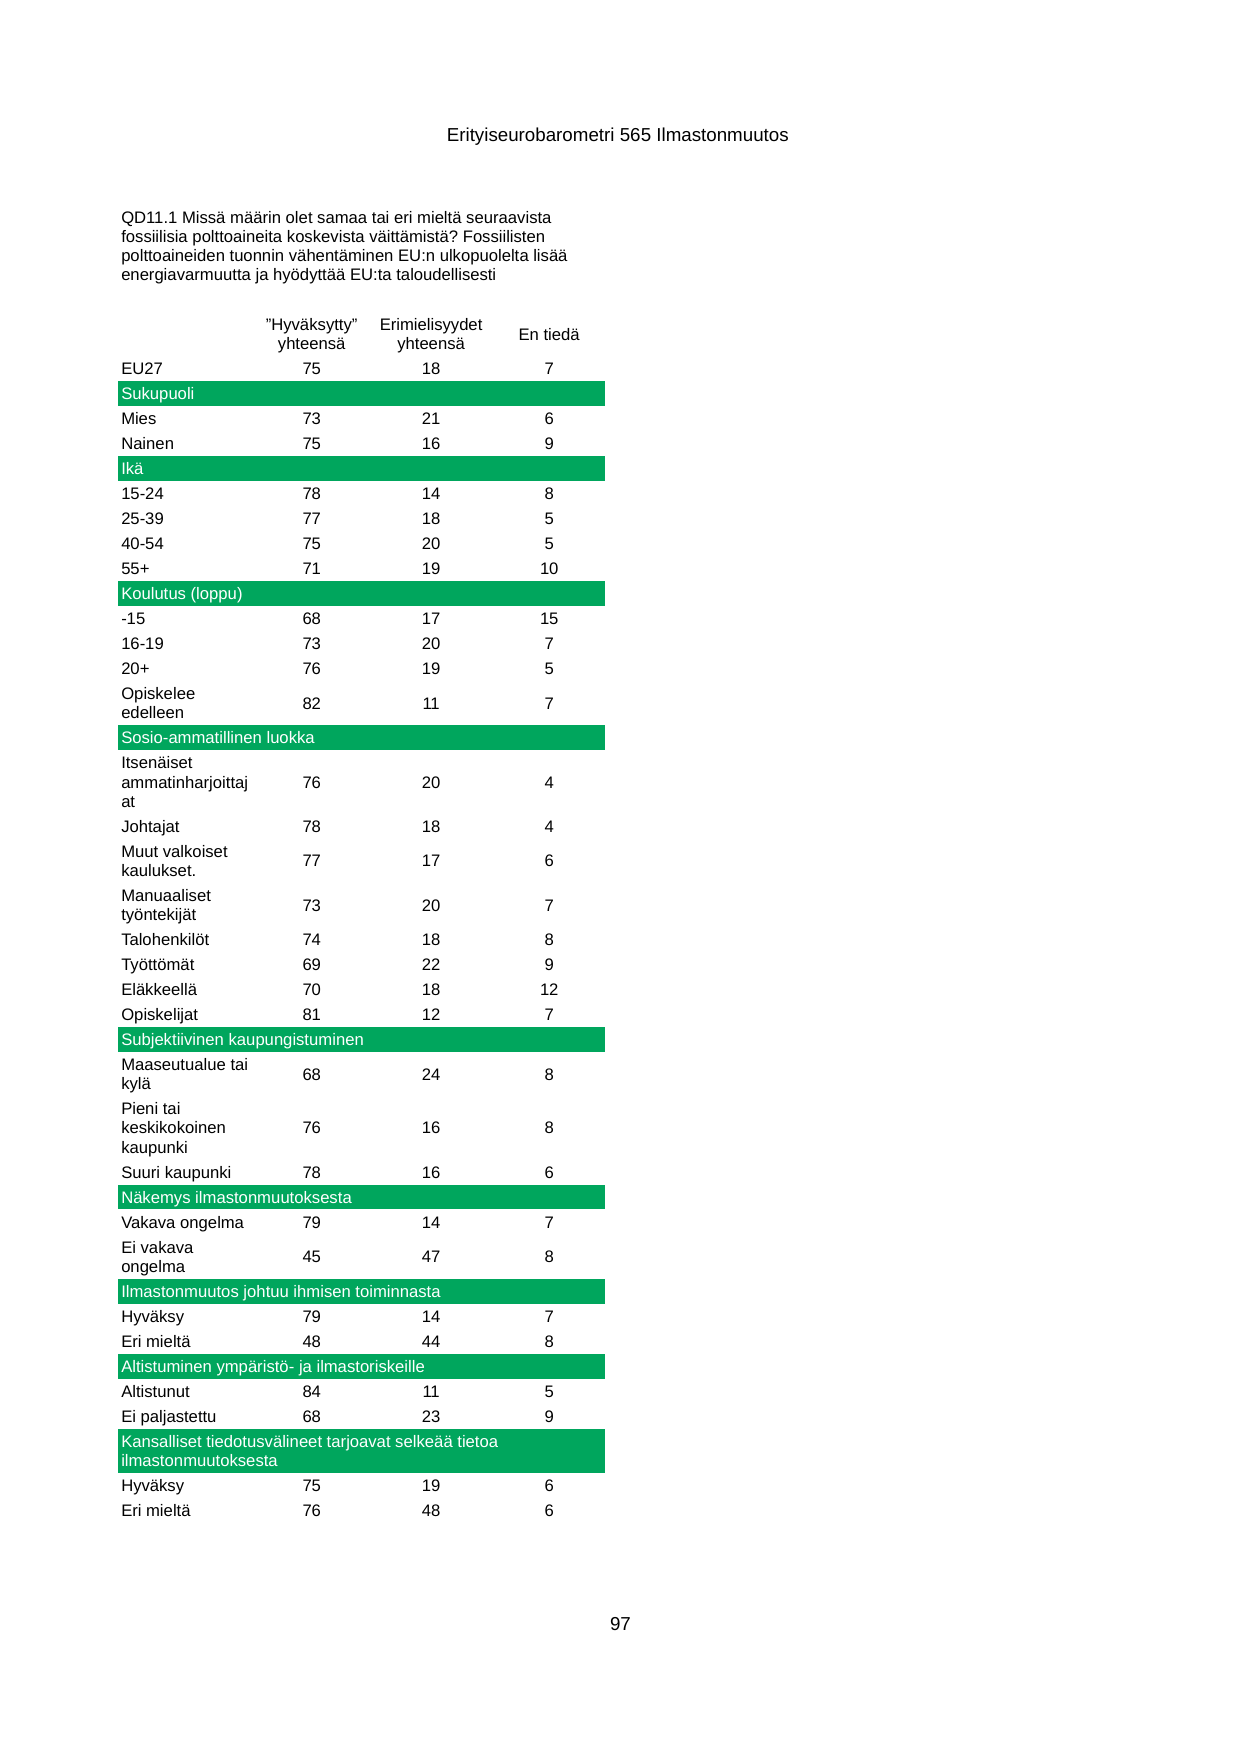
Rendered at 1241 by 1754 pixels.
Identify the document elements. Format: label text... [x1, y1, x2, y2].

table_cell 19 [369, 656, 492, 681]
table_cell EU27 [118, 356, 254, 381]
table_cell 14 [369, 481, 492, 506]
table_cell 18 [369, 356, 492, 381]
table_cell En tiedä [493, 312, 605, 356]
table_cell 78 [254, 481, 369, 506]
table_cell 48 [254, 1329, 369, 1354]
table_cell 75 [254, 431, 369, 456]
table_cell Hyväksy [118, 1473, 254, 1498]
table_cell 7 [493, 681, 605, 725]
table_cell 40-54 [118, 531, 254, 556]
table_cell [118, 312, 254, 356]
table_cell 81 [254, 1002, 369, 1027]
table_cell Eri mieltä [118, 1498, 254, 1523]
table_cell 6 [493, 1160, 605, 1184]
table_cell 6 [493, 839, 605, 883]
table_cell 20+ [118, 656, 254, 681]
table_cell 7 [493, 356, 605, 381]
table_cell 17 [369, 839, 492, 883]
table_cell Altistuminen ympäristö- ja ilmastoriskeille [118, 1354, 605, 1379]
table_cell 77 [254, 506, 369, 531]
table_cell Erimielisyydet yhteensä [369, 312, 492, 356]
table_cell 7 [493, 631, 605, 656]
table_cell Sosio-ammatillinen luokka [118, 725, 605, 750]
table_cell 18 [369, 977, 492, 1002]
table_cell 8 [493, 927, 605, 952]
table_cell Eri mieltä [118, 1329, 254, 1354]
table_cell Muut valkoiset kaulukset. [118, 839, 254, 883]
table_cell [118, 287, 254, 312]
table_cell 8 [493, 1329, 605, 1354]
table_cell ”Hyväksytty” yhteensä [254, 312, 369, 356]
table_cell 7 [493, 883, 605, 927]
table_cell 9 [493, 431, 605, 456]
table_cell 75 [254, 356, 369, 381]
table_cell 73 [254, 883, 369, 927]
table_cell Itsenäiset ammatinharjoittajat [118, 750, 254, 814]
table_cell 9 [493, 952, 605, 977]
table_cell 15 [493, 606, 605, 631]
table_cell 74 [254, 927, 369, 952]
table_cell 20 [369, 531, 492, 556]
table_cell 71 [254, 556, 369, 581]
table_cell Hyväksy [118, 1304, 254, 1329]
table_cell Koulutus (loppu) [118, 581, 605, 606]
table_cell 20 [369, 883, 492, 927]
table_cell 44 [369, 1329, 492, 1354]
table_cell 4 [493, 814, 605, 839]
table_cell 78 [254, 1160, 369, 1184]
table_cell 73 [254, 631, 369, 656]
table_cell 11 [369, 681, 492, 725]
table_cell Eläkkeellä [118, 977, 254, 1002]
table_cell 68 [254, 606, 369, 631]
table_cell [254, 287, 369, 312]
table_cell 12 [369, 1002, 492, 1027]
table_cell 47 [369, 1235, 492, 1279]
table_cell 4 [493, 750, 605, 814]
table_cell Nainen [118, 431, 254, 456]
table_cell Suuri kaupunki [118, 1160, 254, 1184]
table_cell 18 [369, 927, 492, 952]
table_cell 55+ [118, 556, 254, 581]
table_cell 10 [493, 556, 605, 581]
table_cell 8 [493, 481, 605, 506]
table_cell [369, 287, 492, 312]
table_cell Työttömät [118, 952, 254, 977]
table_cell 76 [254, 1096, 369, 1159]
table_cell -15 [118, 606, 254, 631]
table_cell 21 [369, 406, 492, 431]
table_cell 9 [493, 1404, 605, 1429]
table_cell 14 [369, 1210, 492, 1234]
table_cell 23 [369, 1404, 492, 1429]
table_cell 5 [493, 531, 605, 556]
table_cell 5 [493, 1379, 605, 1404]
table_cell Opiskelee edelleen [118, 681, 254, 725]
table_cell 5 [493, 656, 605, 681]
table_cell Manuaaliset työntekijät [118, 883, 254, 927]
table_cell 7 [493, 1304, 605, 1329]
table_cell Opiskelijat [118, 1002, 254, 1027]
table_cell 78 [254, 814, 369, 839]
table_cell 19 [369, 1473, 492, 1498]
table_cell 75 [254, 1473, 369, 1498]
table_cell 7 [493, 1210, 605, 1234]
table_cell 48 [369, 1498, 492, 1523]
table_cell 18 [369, 506, 492, 531]
table_cell 17 [369, 606, 492, 631]
table_cell 68 [254, 1404, 369, 1429]
table_cell 14 [369, 1304, 492, 1329]
table_cell 6 [493, 1473, 605, 1498]
table_cell 76 [254, 750, 369, 814]
table_cell 16 [369, 1160, 492, 1184]
table_cell Talohenkilöt [118, 927, 254, 952]
table_cell Maaseutualue tai kylä [118, 1052, 254, 1096]
table_cell Subjektiivinen kaupungistuminen [118, 1027, 605, 1052]
table_cell 75 [254, 531, 369, 556]
table_cell 84 [254, 1379, 369, 1404]
table_cell 6 [493, 1498, 605, 1523]
table_cell 82 [254, 681, 369, 725]
table_cell 77 [254, 839, 369, 883]
table_cell 8 [493, 1052, 605, 1096]
table_cell 24 [369, 1052, 492, 1096]
table_cell [493, 287, 605, 312]
table_cell 68 [254, 1052, 369, 1096]
table_cell Johtajat [118, 814, 254, 839]
table_cell 76 [254, 1498, 369, 1523]
table_header QD11.1 Missä määrin olet samaa tai eri mieltä seuraavista fossiilisia polttoaineita koskevista väittämistä? Fossiilisten polttoaineiden tuonnin vähentäminen EU:n ulkopuolelta lisää energiavarmuutta ja hyödyttää EU:ta taloudellisesti [118, 205, 605, 287]
table_cell 5 [493, 506, 605, 531]
table_cell 76 [254, 656, 369, 681]
table_cell Altistunut [118, 1379, 254, 1404]
table_cell 16 [369, 1096, 492, 1159]
table_cell Ikä [118, 456, 605, 481]
table_cell 22 [369, 952, 492, 977]
table_cell Ei paljastettu [118, 1404, 254, 1429]
table_cell 20 [369, 750, 492, 814]
table_cell 16-19 [118, 631, 254, 656]
table_cell 45 [254, 1235, 369, 1279]
table_cell 18 [369, 814, 492, 839]
table_cell Ilmastonmuutos johtuu ihmisen toiminnasta [118, 1279, 605, 1304]
table_cell 11 [369, 1379, 492, 1404]
table_cell Kansalliset tiedotusvälineet tarjoavat selkeää tietoa ilmastonmuutoksesta [118, 1429, 605, 1473]
table_cell 20 [369, 631, 492, 656]
table_cell 69 [254, 952, 369, 977]
table_cell 15-24 [118, 481, 254, 506]
table_cell 7 [493, 1002, 605, 1027]
table_cell 6 [493, 406, 605, 431]
table_cell Mies [118, 406, 254, 431]
table_cell Sukupuoli [118, 381, 605, 406]
table_cell Ei vakava ongelma [118, 1235, 254, 1279]
table_cell Näkemys ilmastonmuutoksesta [118, 1185, 605, 1209]
table_cell 25-39 [118, 506, 254, 531]
table_cell Pieni tai keskikokoinen kaupunki [118, 1096, 254, 1159]
table_cell Vakava ongelma [118, 1210, 254, 1234]
table_cell 79 [254, 1304, 369, 1329]
table_cell 8 [493, 1096, 605, 1159]
table_cell 19 [369, 556, 492, 581]
table_cell 73 [254, 406, 369, 431]
table_cell 79 [254, 1210, 369, 1234]
table_cell 16 [369, 431, 492, 456]
table_cell 12 [493, 977, 605, 1002]
table_cell 8 [493, 1235, 605, 1279]
table_cell 70 [254, 977, 369, 1002]
